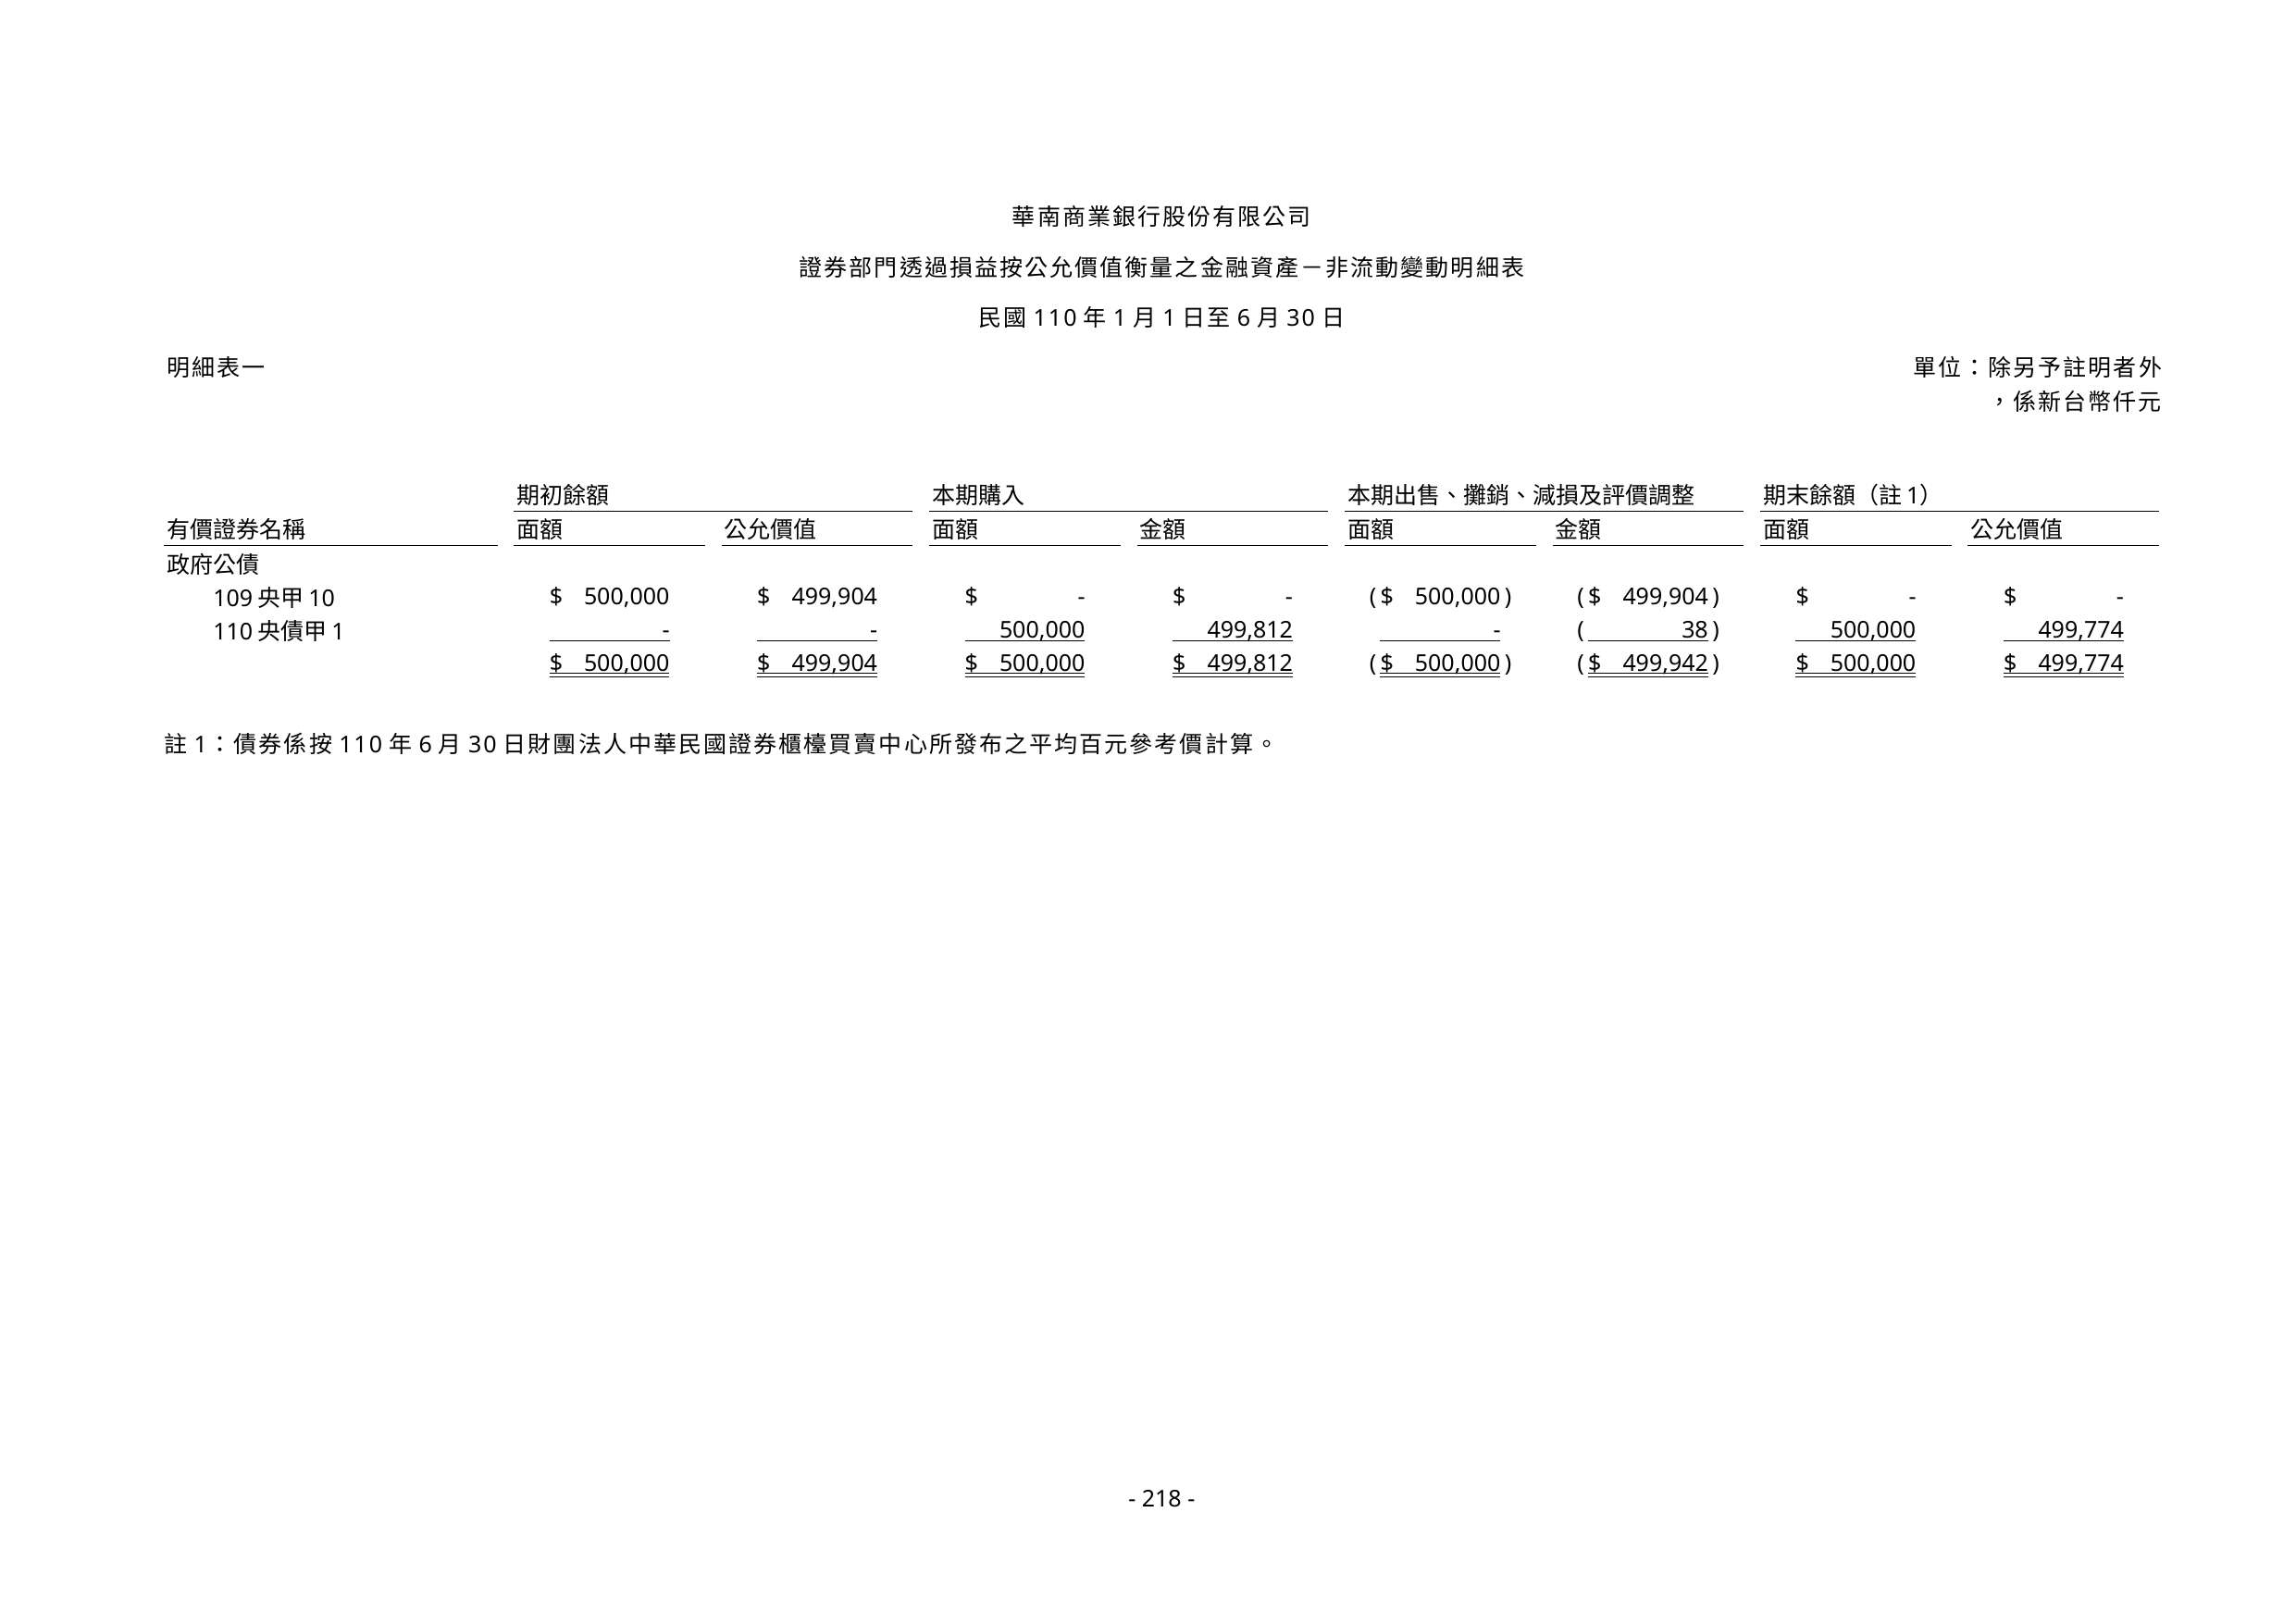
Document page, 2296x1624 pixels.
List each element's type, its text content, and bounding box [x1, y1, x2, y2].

table_cell [498, 579, 514, 614]
table_cell [514, 546, 705, 579]
table_cell [912, 647, 929, 678]
table_cell 面額 [1345, 512, 1536, 545]
table_cell ( $ 500,000 ) [1345, 579, 1536, 614]
table_header 本期出售、攤銷、減損及評價調整 [1345, 477, 1744, 511]
table_cell [1328, 614, 1345, 647]
table_cell $ 499,904 [722, 647, 912, 678]
table_cell [912, 614, 929, 647]
table_cell $ 499,904 [722, 579, 912, 614]
table_cell [1744, 614, 1760, 647]
table_cell [1744, 579, 1760, 614]
table_cell ( $ 500,000 ) [1345, 647, 1536, 678]
table_cell 公允價值 [722, 512, 912, 545]
table_cell [1744, 511, 1760, 545]
table_cell [1952, 647, 1967, 678]
table_cell [1121, 545, 1136, 579]
table_cell [1328, 511, 1345, 545]
table_cell [1952, 579, 1967, 614]
table_header 單位：除另予註明者外 ，係新台幣仟元 [1164, 350, 2165, 429]
table_cell [498, 511, 514, 545]
text 華南商業銀行股份有限公司 [164, 199, 2159, 232]
table_header [1328, 477, 1345, 511]
table_cell 面額 [929, 512, 1121, 545]
table_cell [722, 546, 912, 579]
table_cell [1536, 545, 1552, 579]
table_header [912, 477, 929, 511]
table_cell [1328, 545, 1345, 579]
table_cell ( 38 ) [1553, 614, 1744, 647]
table_header [164, 477, 497, 511]
table_cell [1536, 512, 1552, 545]
table_cell 面額 [1760, 512, 1952, 545]
table_cell [1553, 546, 1744, 579]
table_header 期初餘額 [514, 477, 912, 511]
table_cell 金額 [1553, 512, 1744, 545]
table_cell $ - [1760, 579, 1952, 614]
table_cell $ 499,774 [1967, 647, 2159, 678]
table_cell $ 500,000 [514, 647, 705, 678]
table_cell - [722, 614, 912, 647]
table_cell [1137, 546, 1328, 579]
text 證券部門透過損益按公允價值衡量之金融資產－非流動變動明細表 [164, 249, 2159, 282]
table_cell - [1345, 614, 1536, 647]
table_cell [1121, 614, 1136, 647]
table_header 明細表一 [164, 350, 1164, 429]
table_cell [1952, 545, 1967, 579]
table_cell $ 500,000 [514, 579, 705, 614]
table_cell [705, 647, 721, 678]
table_cell [498, 647, 514, 678]
table_cell [1952, 614, 1967, 647]
table_cell $ 499,812 [1137, 647, 1328, 678]
table_cell [929, 546, 1121, 579]
text 民國110年1月1日至6月30日 [164, 299, 2159, 333]
table_cell 499,812 [1137, 614, 1328, 647]
table_cell [1536, 579, 1552, 614]
table_cell - [514, 614, 705, 647]
table_cell $ 500,000 [1760, 647, 1952, 678]
table_cell [912, 511, 929, 545]
table_cell [1328, 647, 1345, 678]
table_cell [1967, 546, 2159, 579]
table_cell [1952, 512, 1967, 545]
table_cell ( $ 499,942 ) [1553, 647, 1744, 678]
table_cell [705, 614, 721, 647]
table_header [1744, 477, 1760, 511]
table_cell [498, 545, 514, 579]
table_cell 面額 [514, 512, 705, 545]
table_cell [1121, 512, 1136, 545]
table_cell 有價證券名稱 [164, 511, 497, 545]
table_cell 500,000 [929, 614, 1121, 647]
text 註1：債券係按110年6月30日財團法人中華民國證券櫃檯買賣中心所發布之平均百元參考價計算。 [164, 725, 2159, 759]
table_cell 政府公債 [164, 546, 497, 579]
table_header 期末餘額（註1） [1760, 477, 2159, 511]
table_cell [1345, 546, 1536, 579]
table_cell $ - [1137, 579, 1328, 614]
table_cell 金額 [1137, 512, 1328, 545]
table_cell [498, 614, 514, 647]
table_cell [1744, 647, 1760, 678]
table_cell [1760, 546, 1952, 579]
table_cell [912, 579, 929, 614]
table_cell ( $ 499,904 ) [1553, 579, 1744, 614]
table_cell $ - [1967, 579, 2159, 614]
table_cell [1536, 614, 1552, 647]
table_cell [1536, 647, 1552, 678]
table_cell 公允價值 [1967, 512, 2159, 545]
table_cell 109央甲10 [164, 579, 497, 614]
table_cell [1121, 579, 1136, 614]
table_header 本期購入 [929, 477, 1328, 511]
table_cell 499,774 [1967, 614, 2159, 647]
table_cell [912, 545, 929, 579]
table_cell $ 500,000 [929, 647, 1121, 678]
table_cell [1121, 647, 1136, 678]
table_cell $ - [929, 579, 1121, 614]
table_cell [164, 647, 497, 678]
table_header [498, 477, 514, 511]
table_cell [1744, 545, 1760, 579]
table_cell [705, 579, 721, 614]
table_cell [705, 545, 721, 579]
table_cell 500,000 [1760, 614, 1952, 647]
table_cell [705, 512, 721, 545]
table_cell 110央債甲1 [164, 614, 497, 647]
table_cell [1328, 579, 1345, 614]
